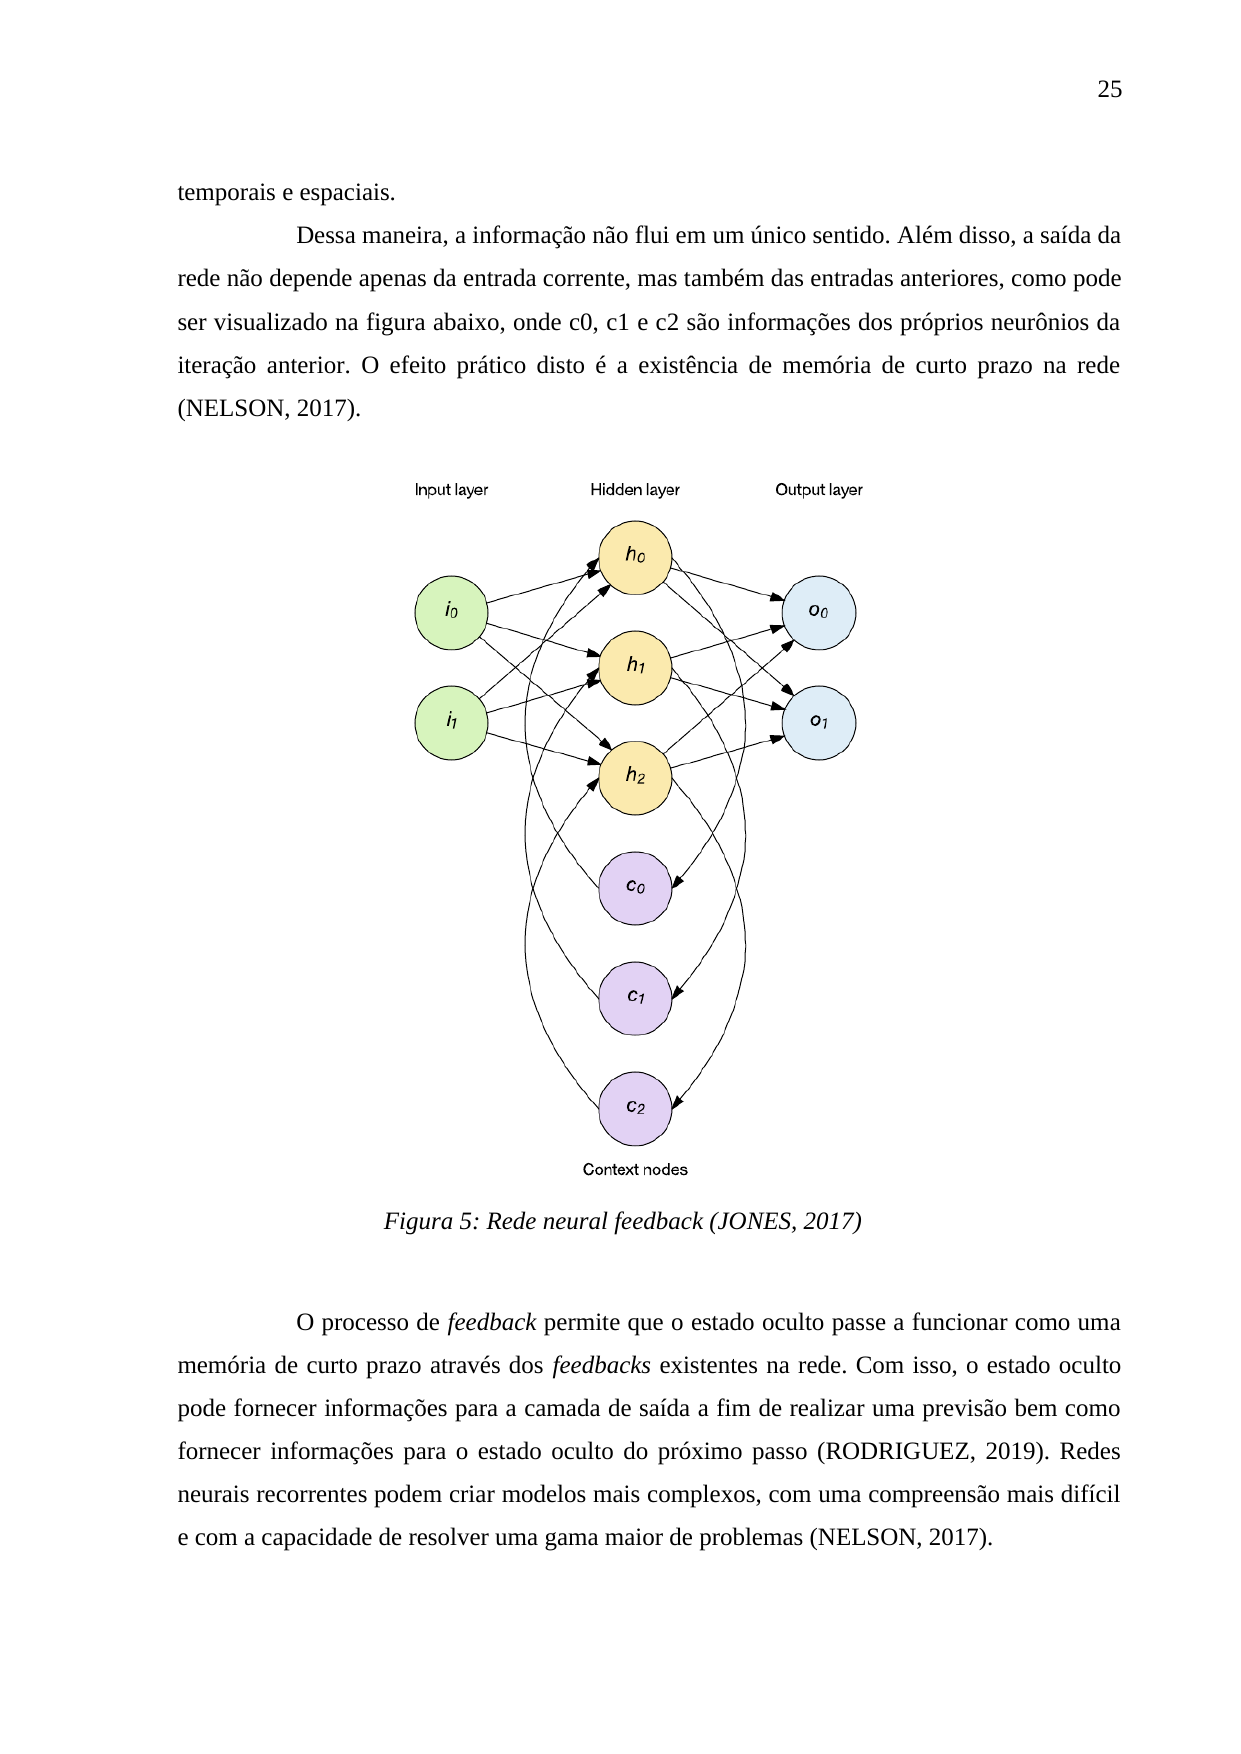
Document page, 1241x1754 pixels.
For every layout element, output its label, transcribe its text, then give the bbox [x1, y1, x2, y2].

text Figura 5: Rede neural feedback (JONES, 2017) [384, 1192, 872, 1235]
text temporais e espaciais. [177, 177, 1122, 206]
text Dessa maneira, a informação não flui em um único sentido. Além disso, a saída da rede não depende apenas da entrada corrente, mas também das entradas anteriores, como pode ser visualizado na figura abaixo, onde c0, c1 e c2 são informações dos próprios neurônios da iteração anterior. O efeito prático disto é a existência de memória de curto prazo na rede (NELSON, 2017). [177, 220, 1122, 422]
text O processo de feedback permite que o estado oculto passe a funcionar como uma memória de curto prazo através dos feedbacks existentes na rede. Com isso, o estado oculto pode fornecer informações para a camada de saída a fim de realizar uma previsão bem como fornecer informações para o estado oculto do próximo passo (RODRIGUEZ, 2019). Redes neurais recorrentes podem criar modelos mais complexos, com uma compreensão mais difícil e com a capacidade de resolver uma gama maior de problemas (NELSON, 2017). [177, 1307, 1122, 1551]
picture [383, 448, 872, 1192]
